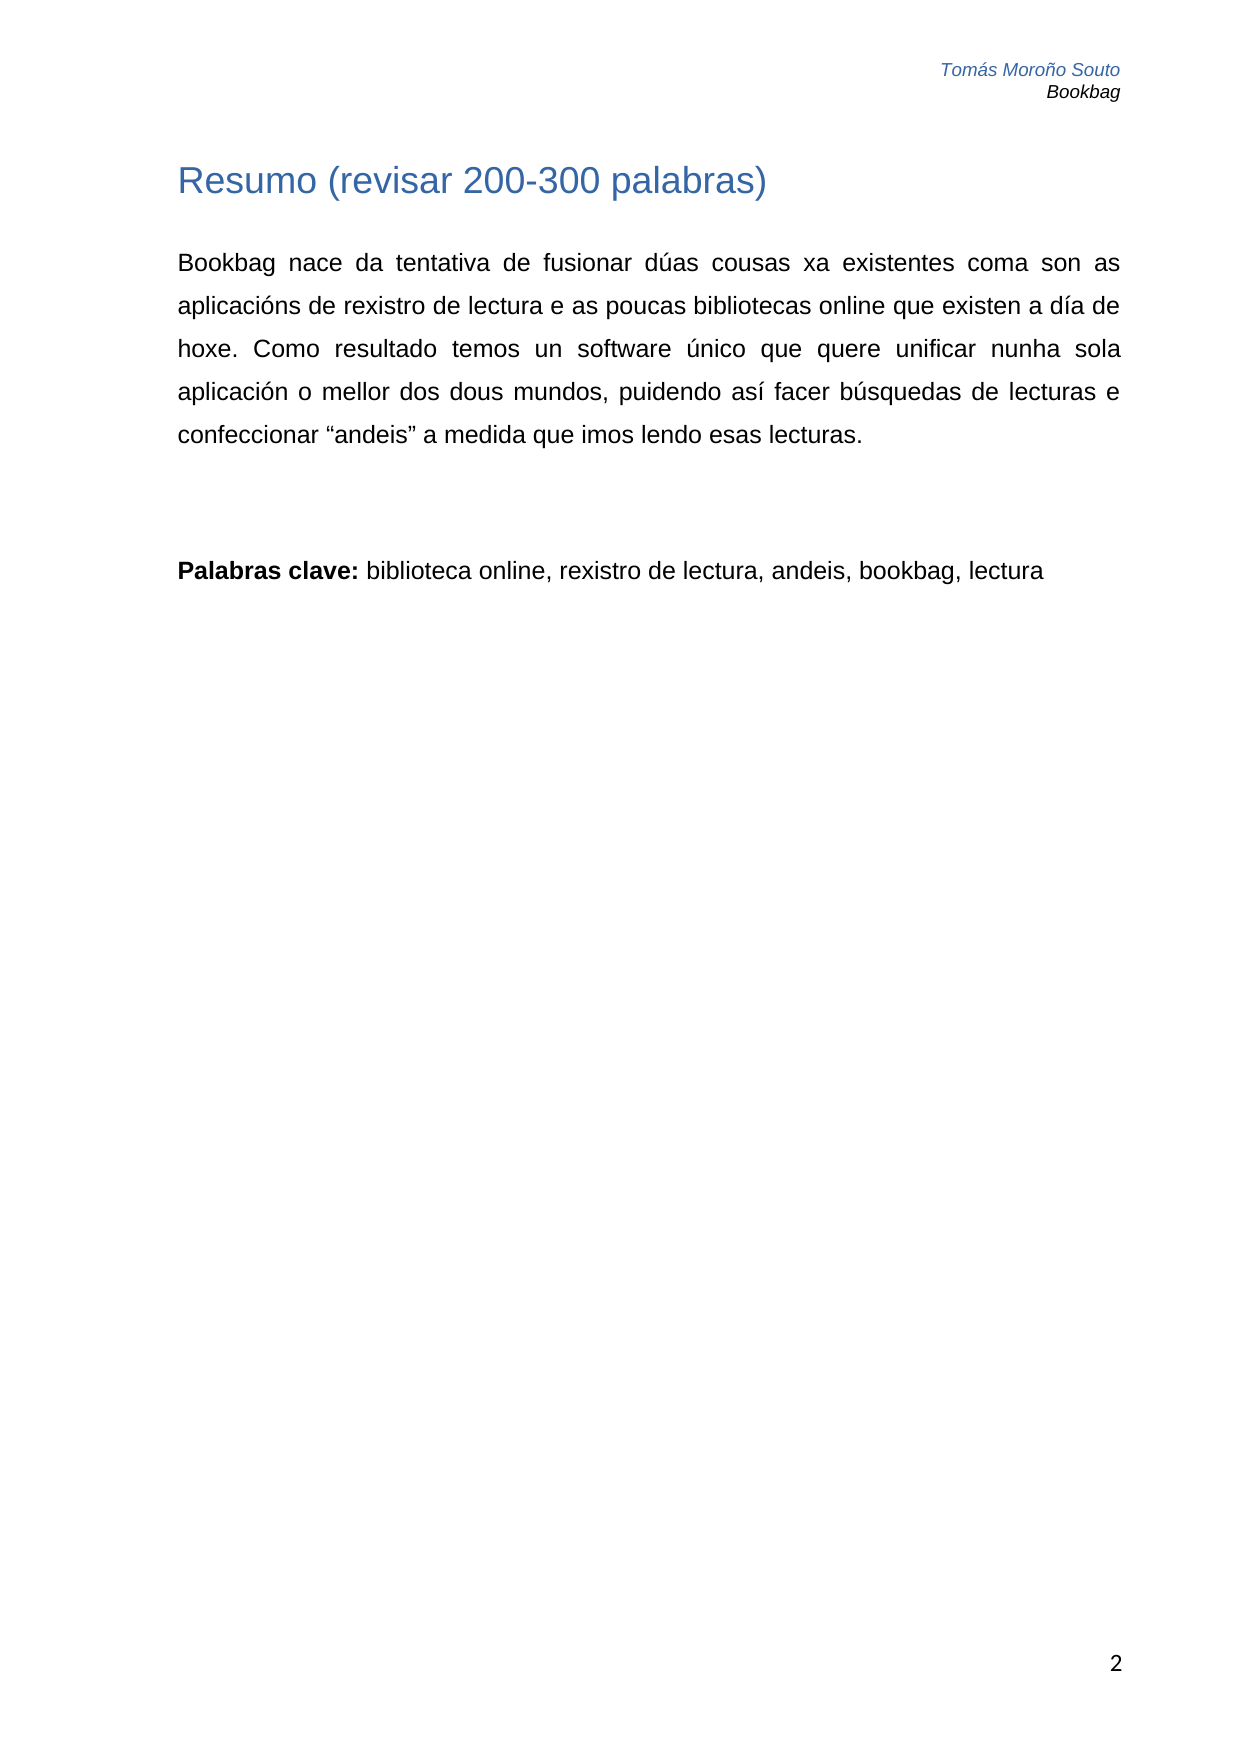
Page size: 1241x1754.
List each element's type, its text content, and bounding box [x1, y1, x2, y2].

text Resumo (revisar 200-300 palabras) [177, 158, 1122, 201]
text Bookbag nace da tentativa de fusionar dúas cousas xa existentes coma son as aplicacións de rexistro de lectura e as poucas bibliotecas online que existen a día de hoxe. Como resultado temos un software único que quere unificar nunha sola aplicación o mellor dos dous mundos, puidendo así facer búsquedas de lecturas e confeccionar “andeis” a medida que imos lendo esas lecturas. [177, 247, 1122, 449]
text Palabras clave: biblioteca online, rexistro de lectura, andeis, bookbag, lectura [177, 556, 1122, 585]
